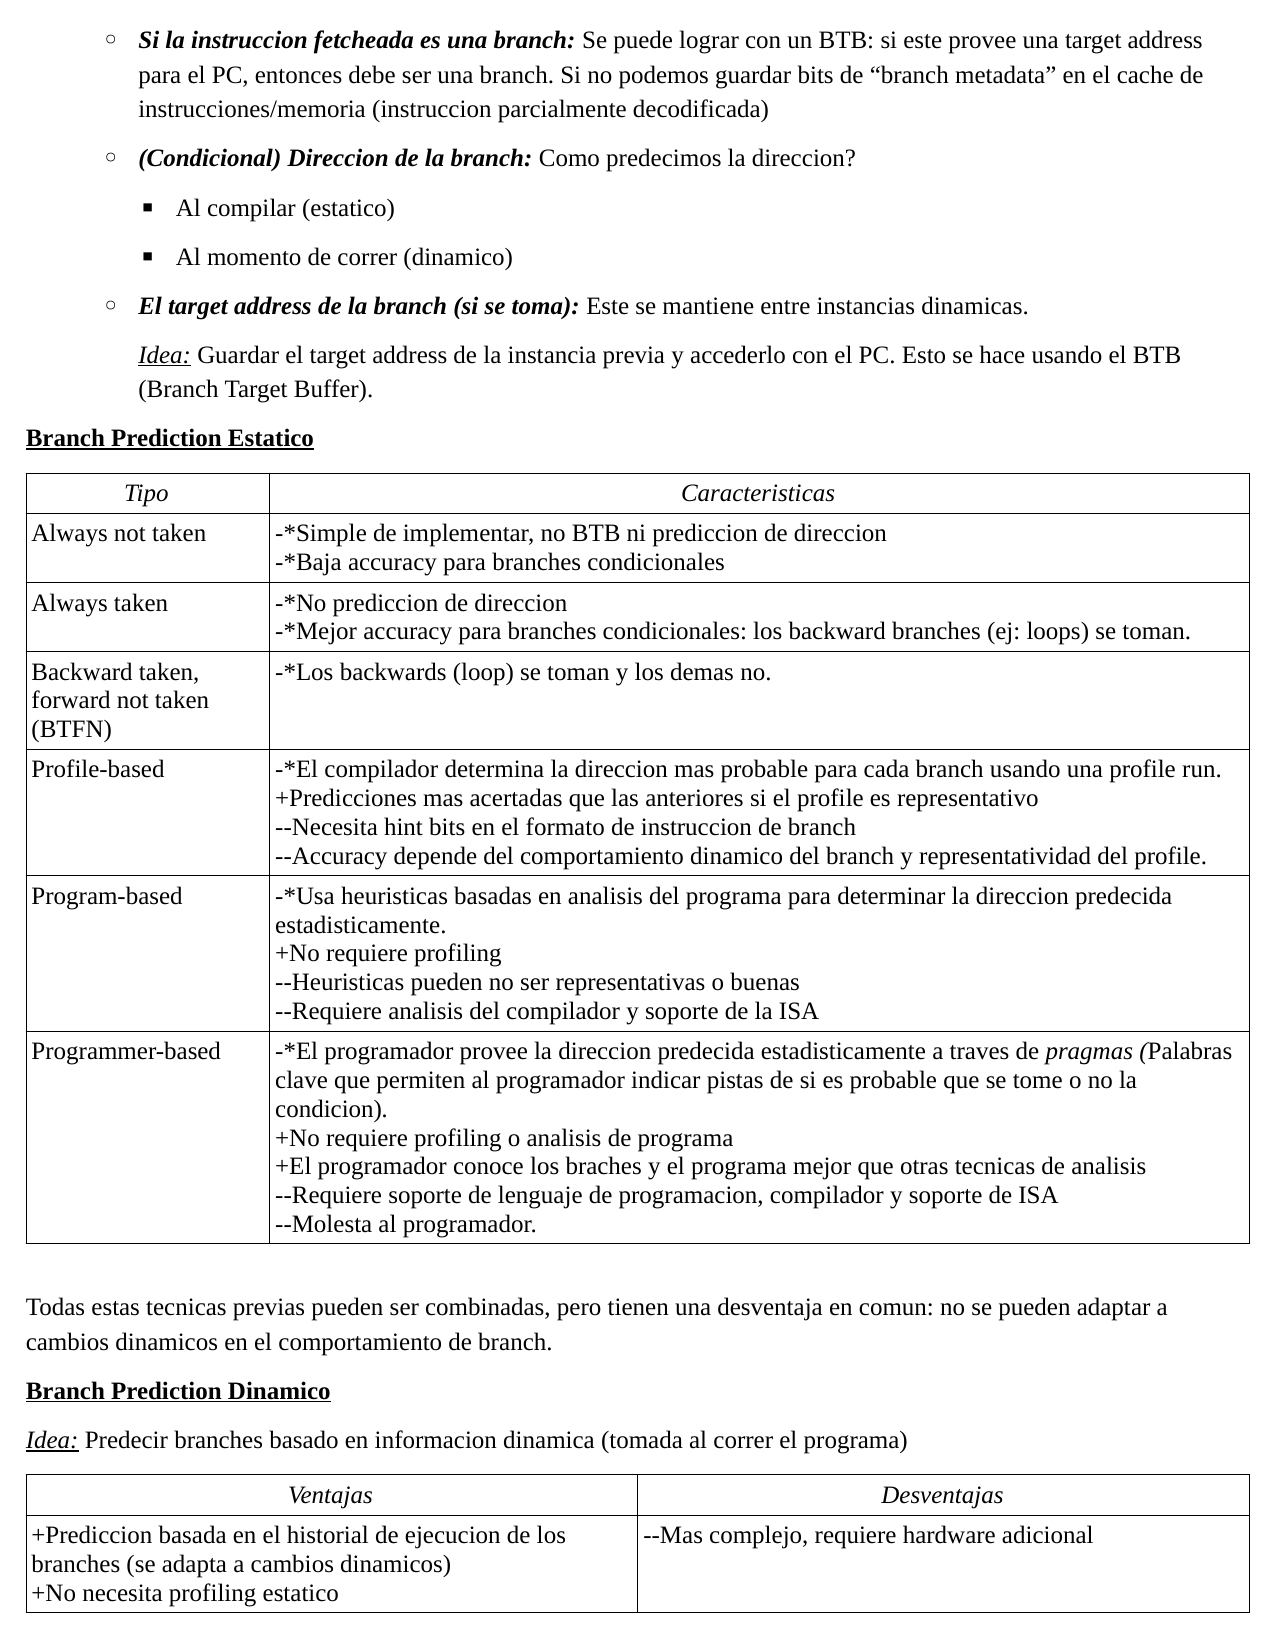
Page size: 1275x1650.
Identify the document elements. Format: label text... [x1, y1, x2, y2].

table_cell Always not taken [27, 514, 269, 582]
table_cell --Mas complejo, requiere hardware adicional [638, 1516, 1249, 1612]
table_cell Programmer-based [27, 1032, 269, 1243]
table_header Desventajas [638, 1475, 1249, 1514]
list El target address de la branch (si se toma): Este se mantiene entre instancias dinamicas. [101, 291, 1249, 319]
table_cell +Prediccion basada en el historial de ejecucion de los branches (se adapta a cambios dinamicos) +No necesita profiling estatico [27, 1516, 637, 1612]
table_cell Profile-based [27, 750, 269, 875]
table_cell -*Simple de implementar, no BTB ni prediccion de direccion -*Baja accuracy para branches condicionales [270, 514, 1249, 582]
table_header Caracteristicas [270, 474, 1249, 513]
table_cell -*El programador provee la direccion predecida estadisticamente a traves de pragmas (Palabras clave que permiten al programador indicar pistas de si es probable que se tome o no la condicion). +No requiere profiling o analisis de programa +El programador conoce los braches y el programa mejor que otras tecnicas de analisis --Requiere soporte de lenguaje de programacion, compilador y soporte de ISA --Molesta al programador. [270, 1032, 1249, 1243]
text Branch Prediction Dinamico [26, 1376, 1249, 1405]
list Al momento de correr (dinamico) [138, 242, 1249, 270]
list Al compilar (estatico) [138, 193, 1249, 221]
table_header Ventajas [27, 1475, 637, 1514]
table_cell Program-based [27, 876, 269, 1031]
list (Condicional) Direccion de la branch: Como predecimos la direccion? [101, 143, 1249, 172]
text Todas estas tecnicas previas pueden ser combinadas, pero tienen una desventaja en comun: no se pueden adaptar a cambios dinamicos en el comportamiento de branch. [26, 1292, 1249, 1356]
list Si la instruccion fetcheada es una branch: Se puede lograr con un BTB: si este provee una target address para el PC, entonces debe ser una branch. Si no podemos guardar bits de “branch metadata” en el cache de instrucciones/memoria (instruccion parcialmente decodificada) [101, 26, 1249, 123]
table_cell -*Los backwards (loop) se toman y los demas no. [270, 652, 1249, 749]
table_cell -*No prediccion de direccion -*Mejor accuracy para branches condicionales: los backward branches (ej: loops) se toman. [270, 583, 1249, 651]
text Branch Prediction Estatico [26, 423, 1249, 452]
table_cell Always taken [27, 583, 269, 651]
text Idea: Predecir branches basado en informacion dinamica (tomada al correr el programa) [26, 1425, 1249, 1454]
list Idea: Guardar el target address de la instancia previa y accederlo con el PC. Esto se hace usando el BTB (Branch Target Buffer). [101, 340, 1249, 403]
table_header Tipo [27, 474, 269, 513]
table_cell Backward taken, forward not taken (BTFN) [27, 652, 269, 749]
table_cell -*El compilador determina la direccion mas probable para cada branch usando una profile run. +Predicciones mas acertadas que las anteriores si el profile es representativo --Necesita hint bits en el formato de instruccion de branch --Accuracy depende del comportamiento dinamico del branch y representatividad del profile. [270, 750, 1249, 875]
table_cell -*Usa heuristicas basadas en analisis del programa para determinar la direccion predecida estadisticamente. +No requiere profiling --Heuristicas pueden no ser representativas o buenas --Requiere analisis del compilador y soporte de la ISA [270, 876, 1249, 1031]
